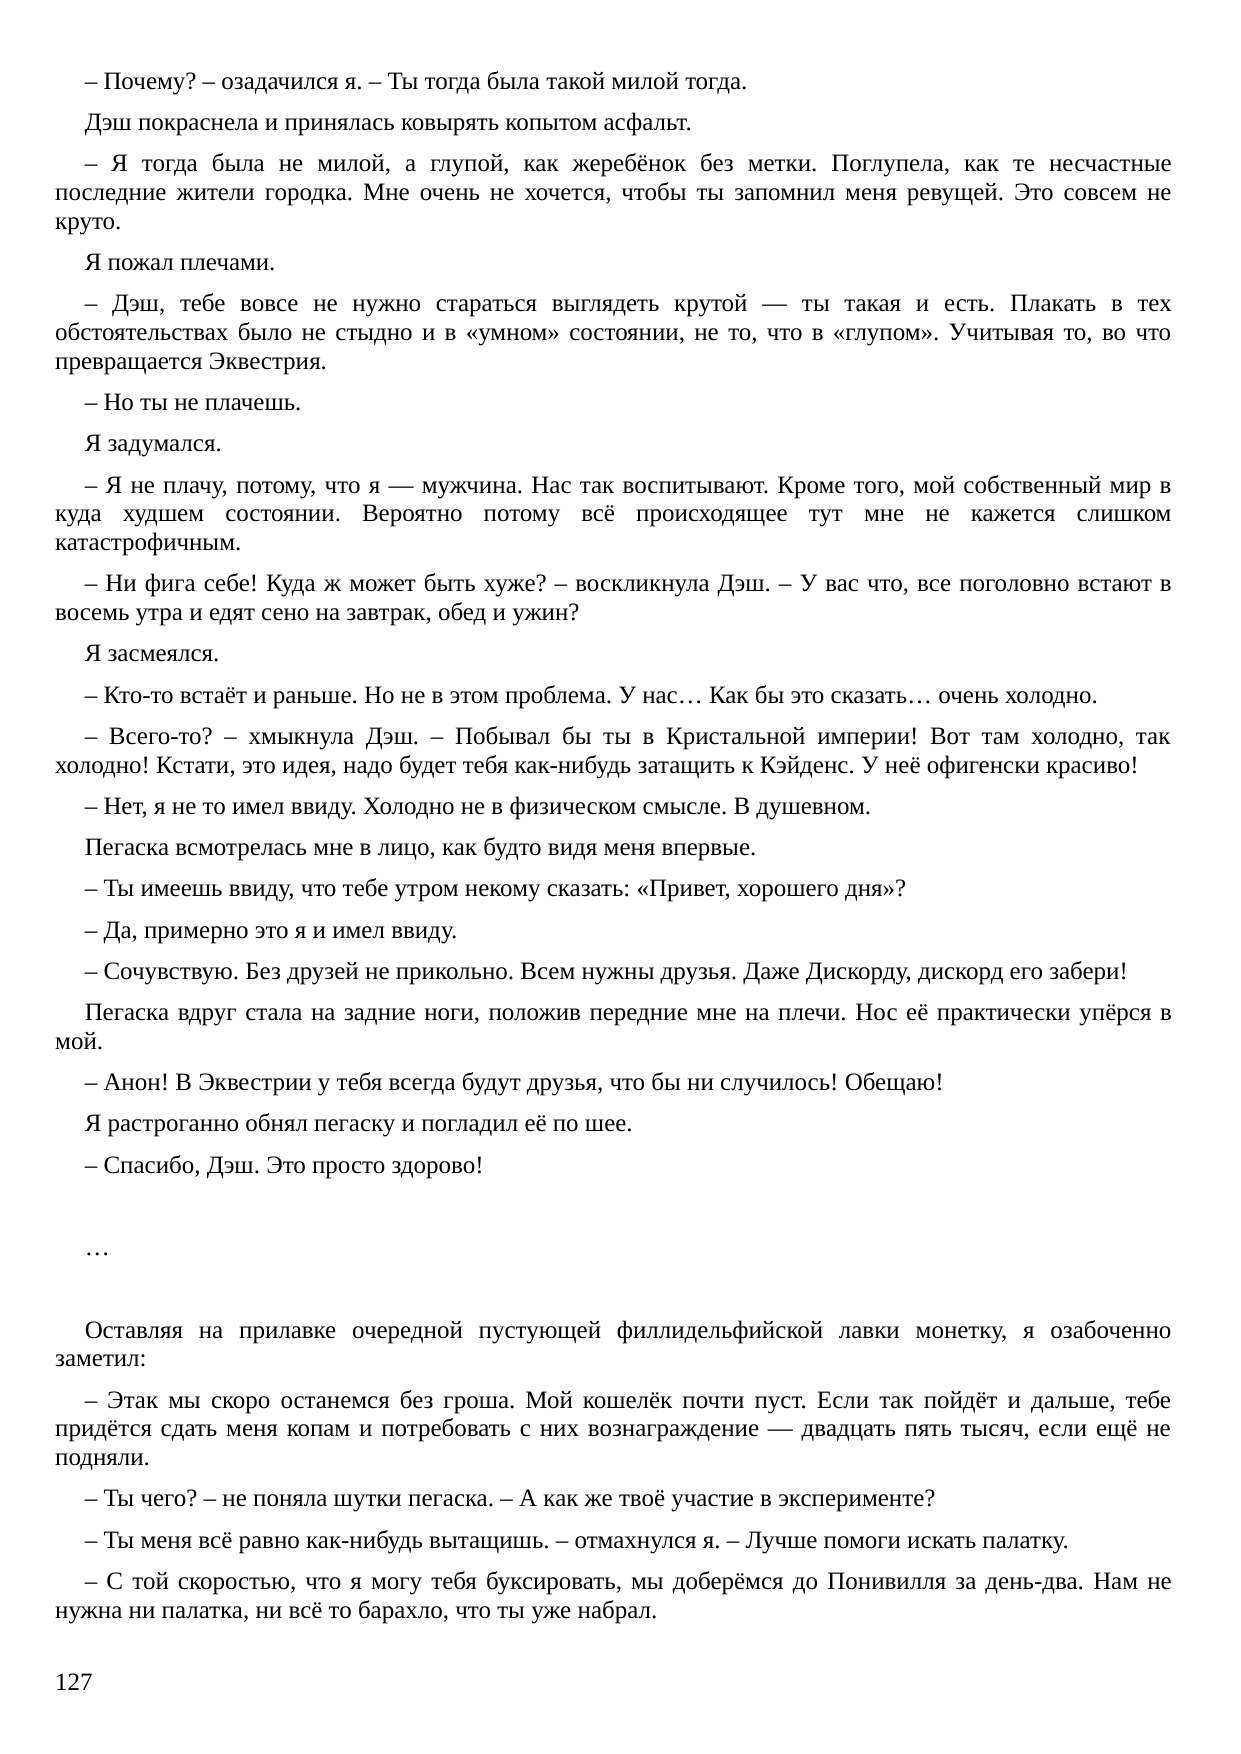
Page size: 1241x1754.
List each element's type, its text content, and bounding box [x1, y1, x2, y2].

text – Этак мы скоро останемся без гроша. Мой кошелёк почти пуст. Если так пойдёт и дальше, тебе придётся сдать меня копам и потребовать с них вознаграждение — двадцать пять тысяч, если ещё не подняли. [55, 1385, 1173, 1471]
text – Я тогда была не милой, а глупой, как жеребёнок без метки. Поглупела, как те несчастные последние жители городка. Мне очень не хочется, чтобы ты запомнил меня ревущей. Это совсем не круто. [55, 148, 1173, 235]
text – Ты меня всё равно как-нибудь вытащишь. – отмахнулся я. – Лучше помоги искать палатку. [55, 1525, 1173, 1553]
text Пегаска всмотрелась мне в лицо, как будто видя меня впервые. [55, 832, 1173, 861]
text – Ни фига себе! Куда ж может быть хуже? – воскликнула Дэш. – У вас что, все поголовно встают в восемь утра и едят сено на завтрак, обед и ужин? [55, 568, 1173, 626]
text – Дэш, тебе вовсе не нужно стараться выглядеть крутой — ты такая и есть. Плакать в тех обстоятельствах было не стыдно и в «умном» состоянии, не то, что в «глупом». Учитывая то, во что превращается Эквестрия. [55, 288, 1173, 375]
text – Ты чего? – не поняла шутки пегаска. – А как же твоё участие в эксперименте? [55, 1483, 1173, 1512]
text – Нет, я не то имел ввиду. Холодно не в физическом смысле. В душевном. [55, 791, 1173, 820]
text Я засмеялся. [55, 638, 1173, 667]
text Дэш покраснела и принялась ковырять копытом асфальт. [55, 107, 1173, 136]
text … [55, 1232, 1173, 1261]
text – Всего-то? – хмыкнула Дэш. – Побывал бы ты в Кристальной империи! Вот там холодно, так холодно! Кстати, это идея, надо будет тебя как-нибудь затащить к Кэйденс. У неё офигенски красиво! [55, 721, 1173, 778]
text – Сочувствую. Без друзей не прикольно. Всем нужны друзья. Даже Дискорду, дискорд его забери! [55, 956, 1173, 985]
text – Кто-то встаёт и раньше. Но не в этом проблема. У нас… Как бы это сказать… очень холодно. [55, 680, 1173, 708]
text – Ты имеешь ввиду, что тебе утром некому сказать: «Привет, хорошего дня»? [55, 873, 1173, 902]
text Оставляя на прилавке очередной пустующей филлидельфийской лавки монетку, я озабоченно заметил: [55, 1315, 1173, 1372]
text – Но ты не плачешь. [55, 387, 1173, 416]
text – Почему? – озадачился я. – Ты тогда была такой милой тогда. [55, 66, 1173, 95]
text – С той скоростью, что я могу тебя буксировать, мы доберёмся до Понивилля за день-два. Нам не нужна ни палатка, ни всё то барахло, что ты уже набрал. [55, 1566, 1173, 1623]
text Я задумался. [55, 428, 1173, 457]
text – Спасибо, Дэш. Это просто здорово! [55, 1150, 1173, 1178]
text – Я не плачу, потому, что я — мужчина. Нас так воспитывают. Кроме того, мой собственный мир в куда худшем состоянии. Вероятно потому всё происходящее тут мне не кажется слишком катастрофичным. [55, 470, 1173, 556]
text – Да, примерно это я и имел ввиду. [55, 915, 1173, 943]
text Я растроганно обнял пегаску и погладил её по шее. [55, 1108, 1173, 1137]
text – Анон! В Эквестрии у тебя всегда будут друзья, что бы ни случилось! Обещаю! [55, 1067, 1173, 1096]
text Я пожал плечами. [55, 247, 1173, 276]
text Пегаска вдруг стала на задние ноги, положив передние мне на плечи. Нос её практически упёрся в мой. [55, 997, 1173, 1055]
